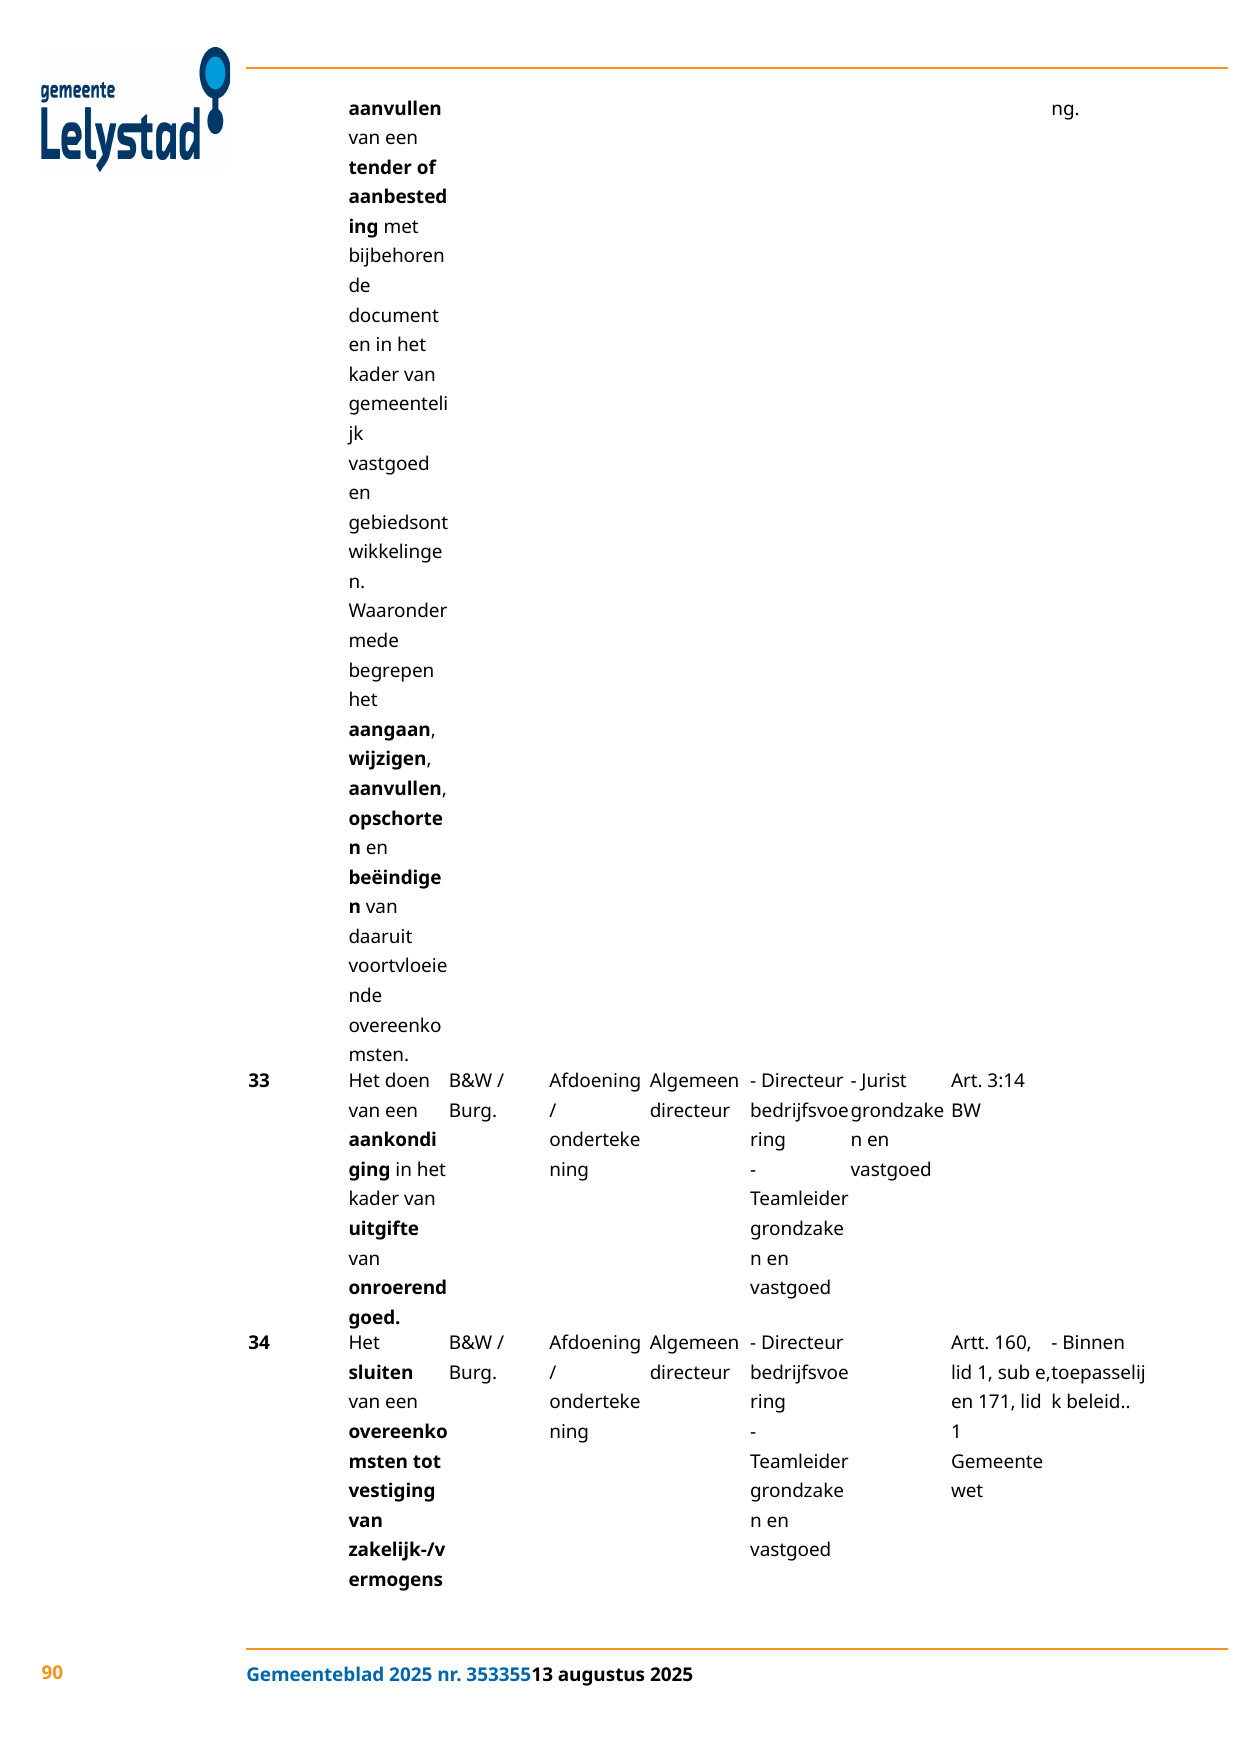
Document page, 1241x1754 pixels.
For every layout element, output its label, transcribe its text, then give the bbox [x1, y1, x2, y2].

table_cell [549, 95, 649, 1067]
table_cell [650, 95, 750, 1067]
table_cell Artt. 160, lid 1, sub e, en 171, lid 1 Gemeentewet [951, 1330, 1051, 1592]
table_cell [750, 95, 850, 1067]
table_cell [850, 1330, 951, 1592]
table_cell Art. 3:14 BW [951, 1067, 1051, 1329]
table_cell 34 [248, 1330, 348, 1592]
table_cell [1051, 1067, 1152, 1329]
table_cell Afdoening / ondertekening [549, 1067, 649, 1329]
table_cell [951, 95, 1051, 1067]
table_cell Algemeen directeur [650, 1067, 750, 1329]
table_cell - Jurist grondzaken en vastgoed [850, 1067, 951, 1329]
table_cell Afdoening / ondertekening [549, 1330, 649, 1592]
picture [41, 47, 231, 172]
table_cell - Binnen toepasselijk beleid.. [1051, 1330, 1152, 1592]
table_cell - Directeur bedrijfsvoering - Teamleider grondzaken en vastgoed [750, 1330, 850, 1592]
table_cell [248, 95, 348, 1067]
table_cell B&W / Burg. [449, 1067, 549, 1329]
table_cell - Directeur bedrijfsvoering - Teamleider grondzaken en vastgoed [750, 1067, 850, 1329]
table_cell [449, 95, 549, 1067]
table_cell Het sluiten van een overeenkomsten tot vestiging van zakelijk-/vermogens [348, 1330, 449, 1592]
table_cell Het doen van een aankondiging in het kader van uitgifte van onroerend goed. [348, 1067, 449, 1329]
table_cell 33 [248, 1067, 348, 1329]
table_cell ng. [1051, 95, 1152, 1067]
table_cell Algemeen directeur [650, 1330, 750, 1592]
table_cell [850, 95, 951, 1067]
table_cell aanvullen van een tender of aanbesteding met bijbehorende documenten in het kader van gemeentelijk vastgoed en gebiedsontwikkelingen. Waaronder mede begrepen het aangaan, wijzigen, aanvullen, opschorten en beëindigen van daaruit voortvloeiende overeenkomsten. [348, 95, 449, 1067]
table_cell B&W / Burg. [449, 1330, 549, 1592]
